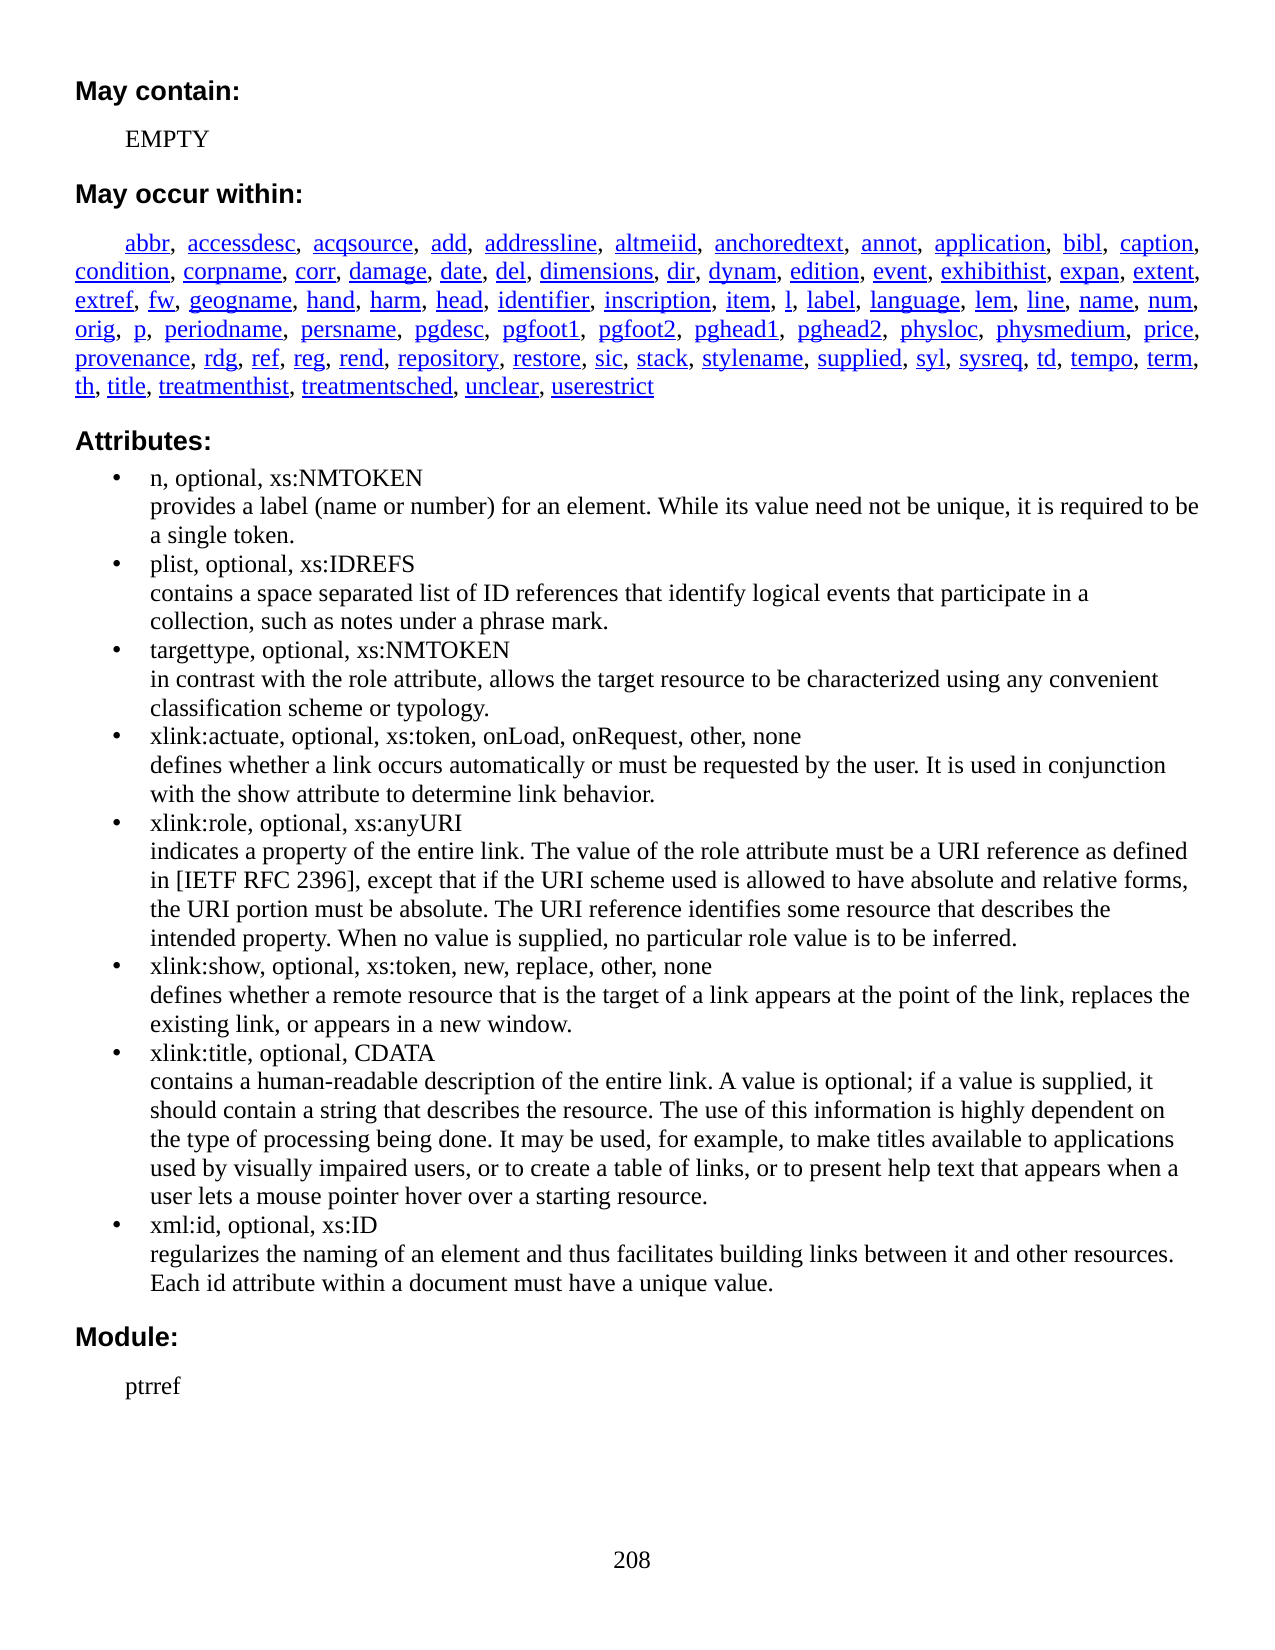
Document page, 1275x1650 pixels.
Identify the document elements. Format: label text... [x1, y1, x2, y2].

list xlink:actuate, optional, xs:token, onLoad, onRequest, other, none defines whether a link occurs automatically or must be requested by the user. It is used in conjunction with the show attribute to determine link behavior. [112, 721, 1200, 808]
subtitle Attributes: [75, 425, 1200, 456]
text EMPTY [75, 124, 1200, 153]
list xml:id, optional, xs:ID regularizes the naming of an element and thus facilitates building links between it and other resources. Each id attribute within a document must have a unique value. [112, 1210, 1200, 1296]
subtitle May occur within: [75, 178, 1200, 209]
subtitle Module: [75, 1321, 1200, 1353]
text ptrref [75, 1371, 1200, 1400]
list xlink:title, optional, CDATA contains a human-readable description of the entire link. A value is optional; if a value is supplied, it should contain a string that describes the resource. The use of this information is highly dependent on the type of processing being done. It may be used, for example, to make titles available to applications used by visually impaired users, or to create a table of links, or to present help text that appears when a user lets a mouse pointer hover over a starting resource. [112, 1038, 1200, 1210]
list xlink:role, optional, xs:anyURI indicates a property of the entire link. The value of the role attribute must be a URI reference as defined in [IETF RFC 2396], except that if the URI scheme used is allowed to have absolute and relative forms, the URI portion must be absolute. The URI reference identifies some resource that describes the intended property. When no value is supplied, no particular role value is to be inferred. [112, 808, 1200, 951]
list n, optional, xs:NMTOKEN provides a label (name or number) for an element. While its value need not be unique, it is required to be a single token. [112, 463, 1200, 549]
subtitle May contain: [75, 75, 1200, 106]
list targettype, optional, xs:NMTOKEN in contrast with the role attribute, allows the target resource to be characterized using any convenient classification scheme or typology. [112, 635, 1200, 721]
list plist, optional, xs:IDREFS contains a space separated list of ID references that identify logical events that participate in a collection, such as notes under a phrase mark. [112, 549, 1200, 635]
list xlink:show, optional, xs:token, new, replace, other, none defines whether a remote resource that is the target of a link appears at the point of the link, replaces the existing link, or appears in a new window. [112, 951, 1200, 1038]
text abbr, accessdesc, acqsource, add, addressline, altmeiid, anchoredtext, annot, application, bibl, caption, condition, corpname, corr, damage, date, del, dimensions, dir, dynam, edition, event, exhibithist, expan, extent, extref, fw, geogname, hand, harm, head, identifier, inscription, item, l, label, language, lem, line, name, num, orig, p, periodname, persname, pgdesc, pgfoot1, pgfoot2, pghead1, pghead2, physloc, physmedium, price, provenance, rdg, ref, reg, rend, repository, restore, sic, stack, stylename, supplied, syl, sysreq, td, tempo, term, th, title, treatmenthist, treatmentsched, unclear, userestrict [75, 228, 1200, 400]
